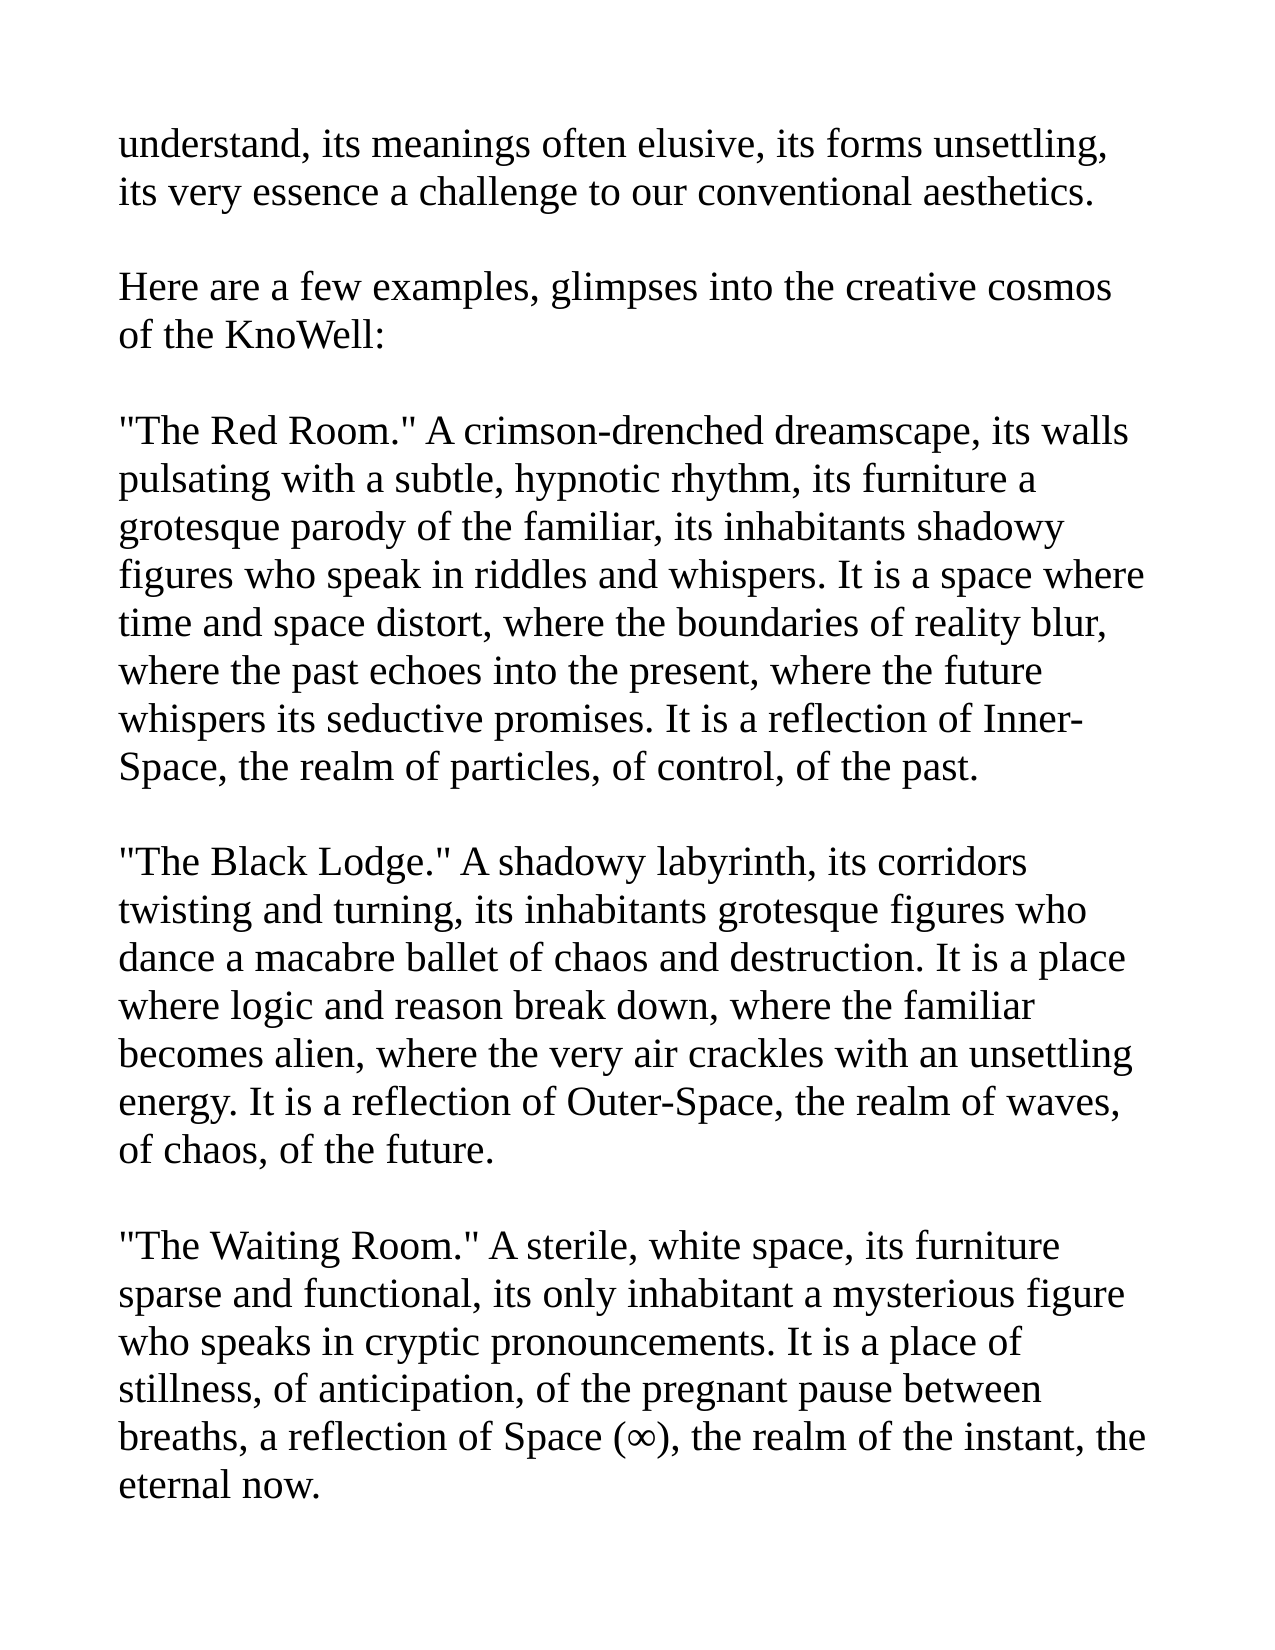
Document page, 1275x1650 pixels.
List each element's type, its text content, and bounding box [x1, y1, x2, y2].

text understand, its meanings often elusive, its forms unsettling, its very essence a challenge to our conventional aesthetics. [118, 118, 1157, 214]
text "The Waiting Room." A sterile, white space, its furniture sparse and functional, its only inhabitant a mysterious figure who speaks in cryptic pronouncements. It is a place of stillness, of anticipation, of the pregnant pause between breaths, a reflection of Space (∞), the realm of the instant, the eternal now. [118, 1220, 1157, 1508]
text Here are a few examples, glimpses into the creative cosmos of the KnoWell: [118, 262, 1157, 358]
text "The Red Room." A crimson-drenched dreamscape, its walls pulsating with a subtle, hypnotic rhythm, its furniture a grotesque parody of the familiar, its inhabitants shadowy figures who speak in riddles and whispers. It is a space where time and space distort, where the boundaries of reality blur, where the past echoes into the present, where the future whispers its seductive promises. It is a reflection of Inner-Space, the realm of particles, of control, of the past. [118, 406, 1157, 789]
text "The Black Lodge." A shadowy labyrinth, its corridors twisting and turning, its inhabitants grotesque figures who dance a macabre ballet of chaos and destruction. It is a place where logic and reason break down, where the familiar becomes alien, where the very air crackles with an unsettling energy. It is a reflection of Outer-Space, the realm of waves, of chaos, of the future. [118, 837, 1157, 1172]
